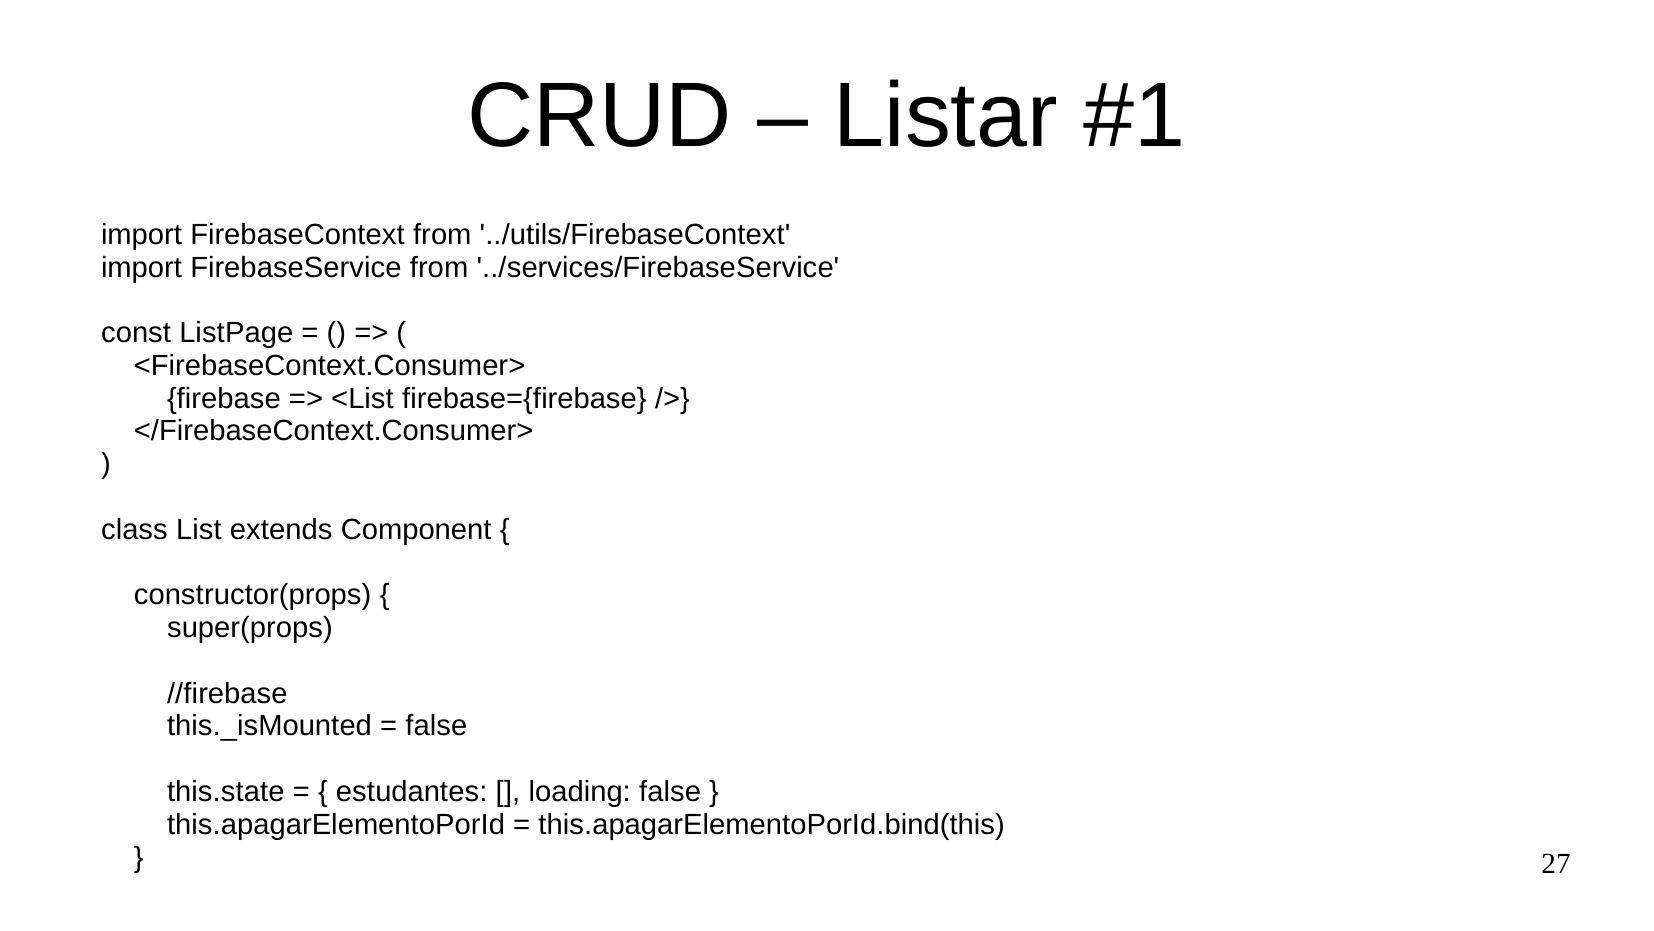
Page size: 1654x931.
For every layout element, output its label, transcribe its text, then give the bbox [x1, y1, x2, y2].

text_box import FirebaseContext from '../utils/FirebaseContext' import FirebaseService from '../services/FirebaseService' const ListPage = () => ( <FirebaseContext.Consumer> {firebase => <List firebase={firebase} />} </FirebaseContext.Consumer> ) class List extends Component { constructor(props) { super(props) //firebase this._isMounted = false this.state = { estudantes: [], loading: false } this.apagarElementoPorId = this.apagarElementoPorId.bind(this) } [86, 210, 1430, 881]
title CRUD – Listar #1 [82, 37, 1571, 193]
